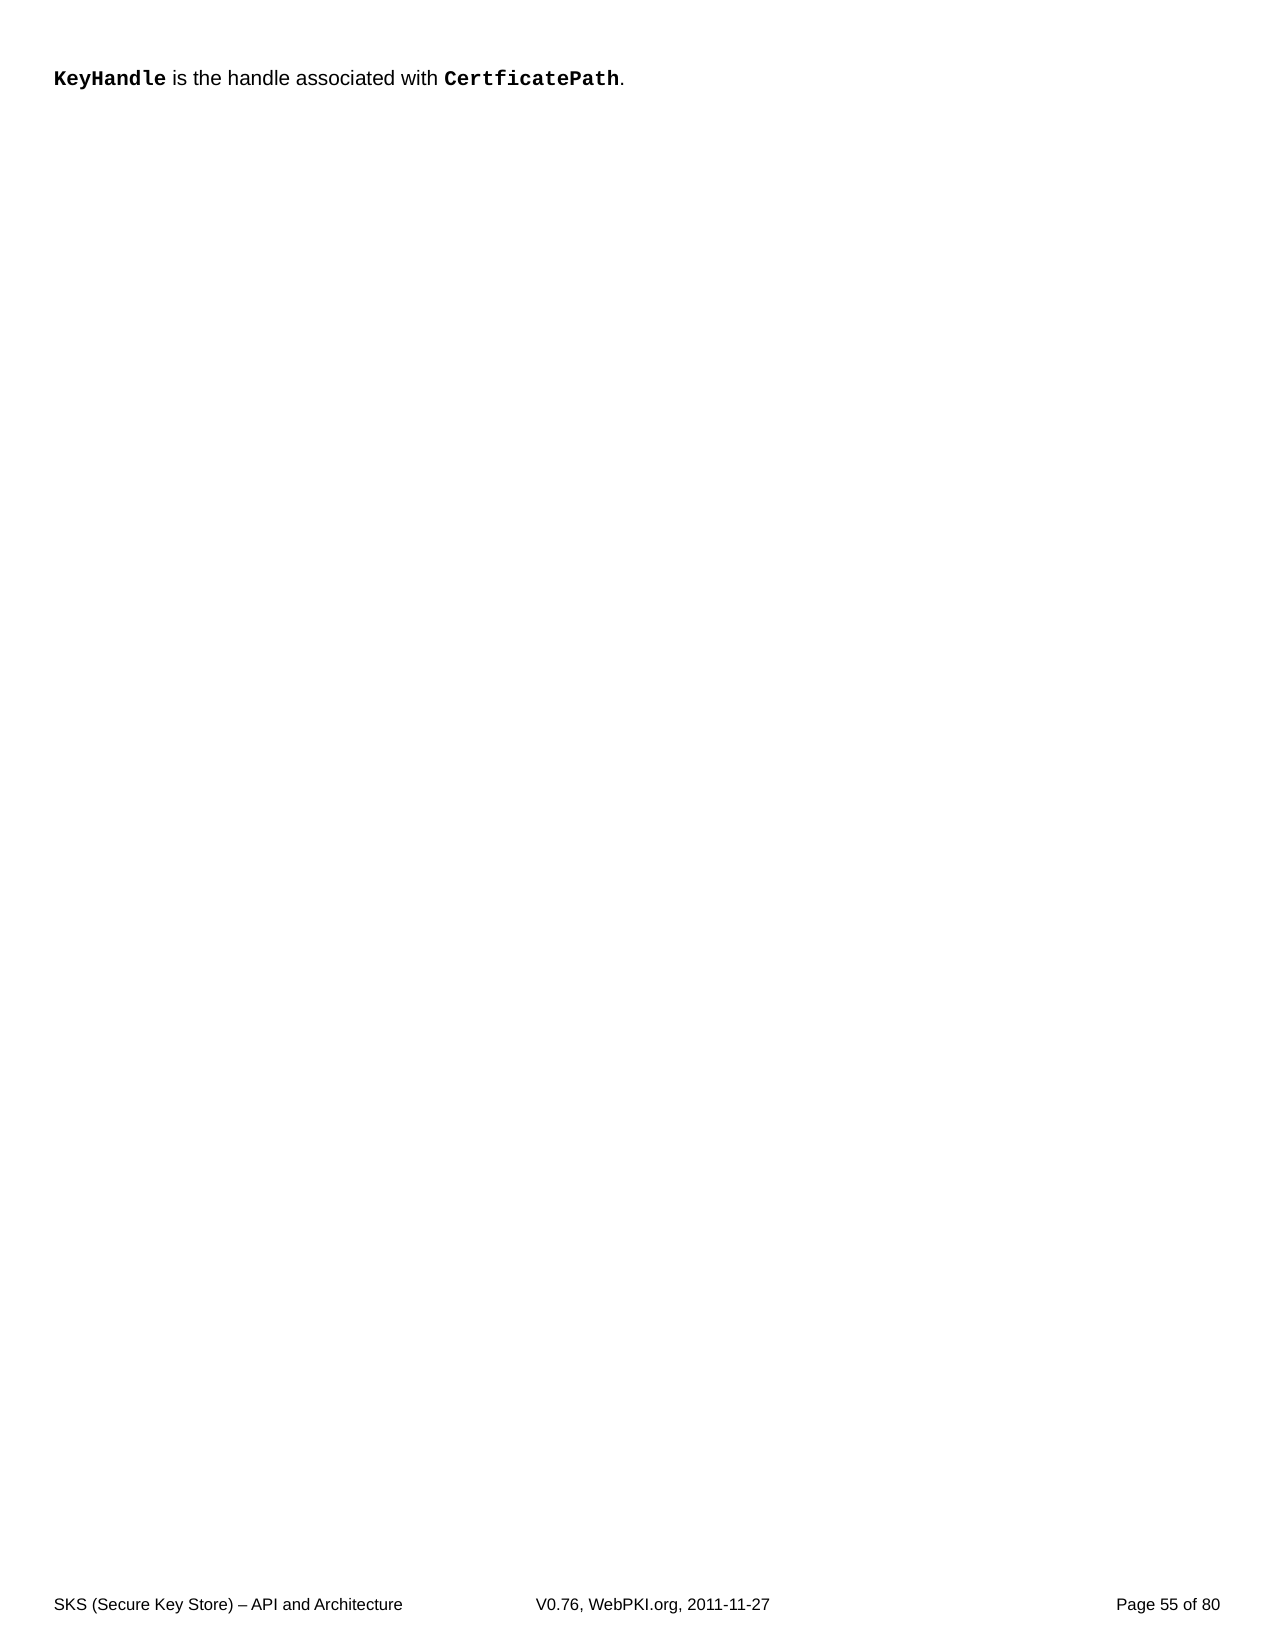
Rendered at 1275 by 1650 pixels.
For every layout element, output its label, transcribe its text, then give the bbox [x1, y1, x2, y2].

text KeyHandle is the handle associated with CertficatePath. [54, 66, 1221, 92]
